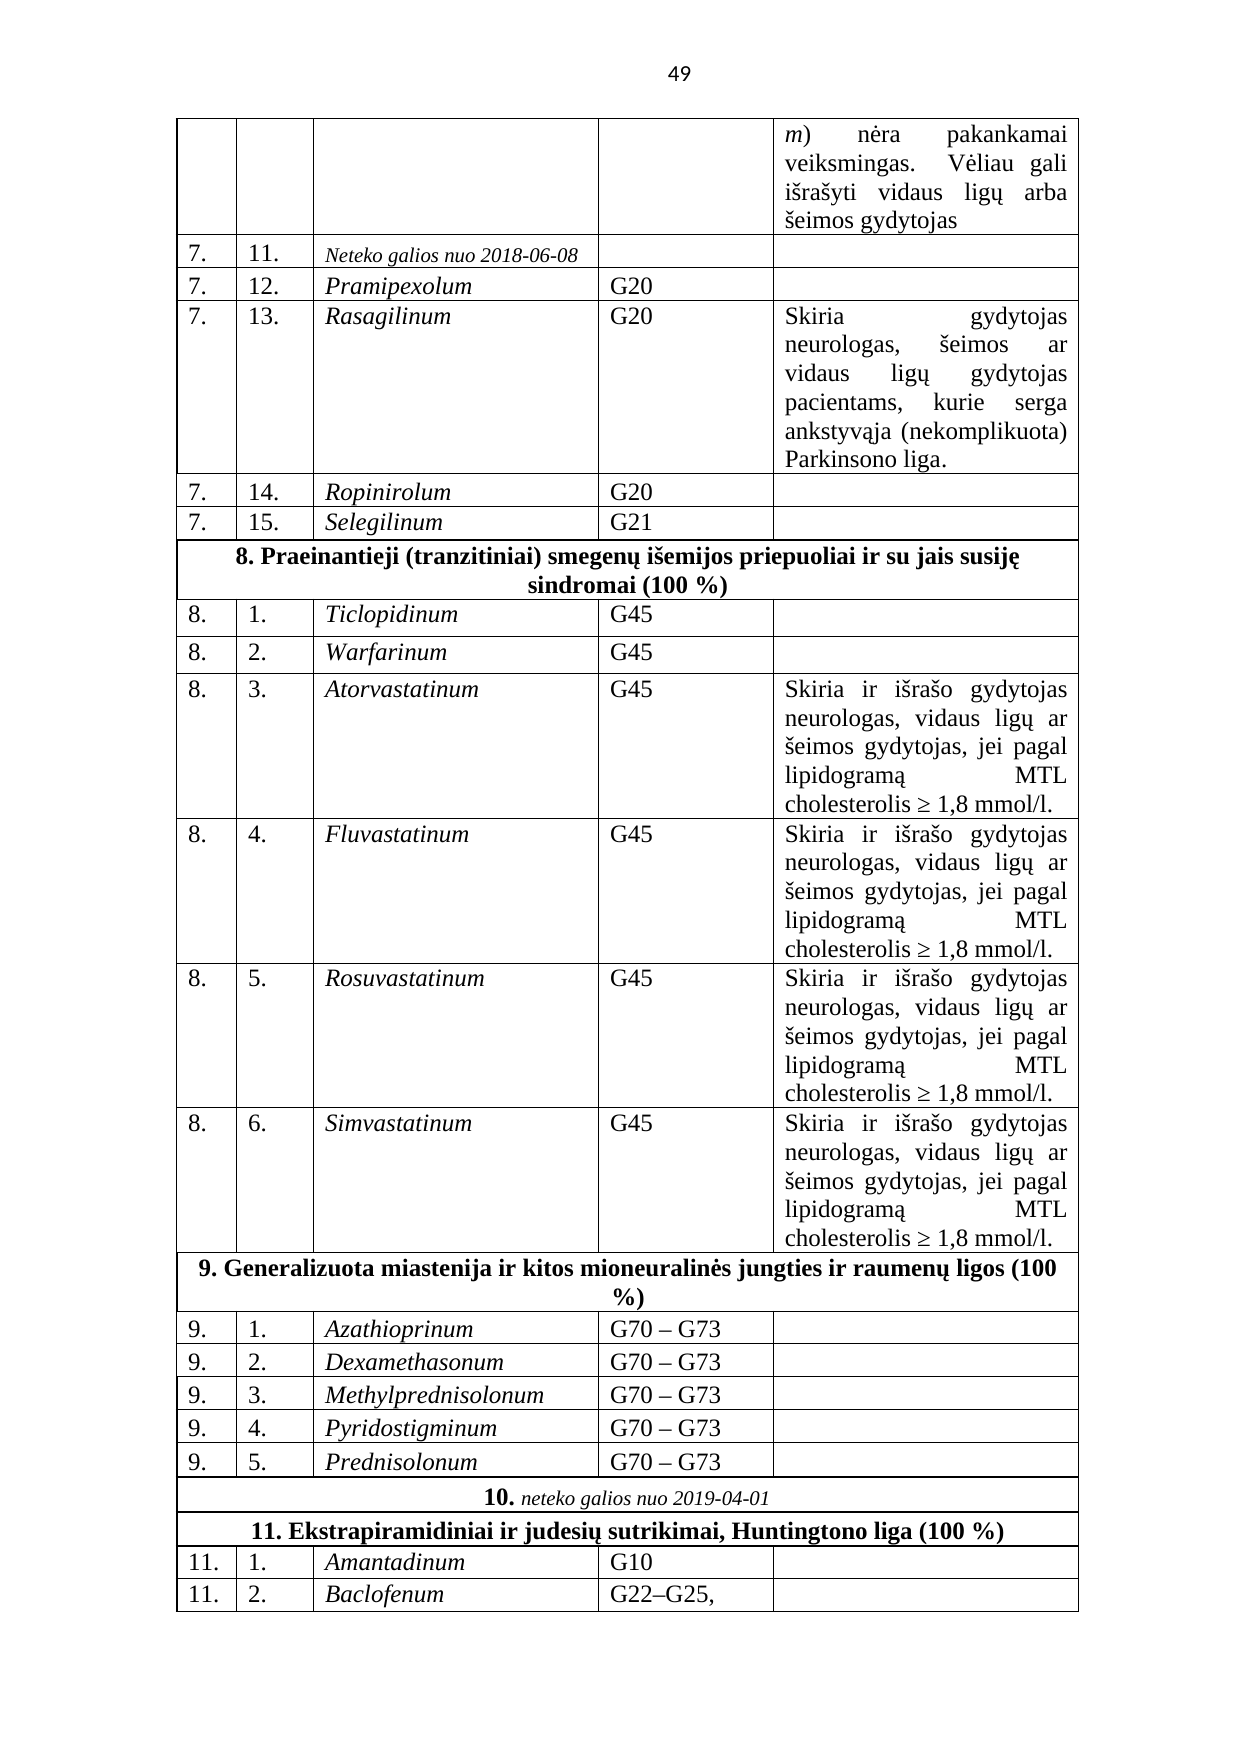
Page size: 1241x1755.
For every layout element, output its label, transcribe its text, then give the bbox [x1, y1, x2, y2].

table_cell [1079, 267, 1083, 300]
table_cell [774, 1377, 1078, 1409]
table_cell [1099, 1442, 1103, 1476]
table_cell [599, 119, 773, 234]
table_cell 11. [178, 1547, 236, 1578]
table_cell [1093, 1442, 1099, 1476]
table_cell [1093, 599, 1099, 636]
table_cell [1088, 1376, 1093, 1409]
table_cell 7. [178, 301, 236, 473]
table_cell [1093, 1343, 1099, 1376]
table_cell [1084, 1409, 1088, 1442]
table_cell G70 – G73 [599, 1312, 773, 1343]
table_cell [1103, 118, 1109, 234]
table_cell [1088, 1311, 1093, 1343]
table_cell [599, 235, 773, 267]
table_cell [1093, 1376, 1099, 1409]
table_cell 7. [178, 268, 236, 300]
table_cell [1099, 1343, 1103, 1376]
table_cell 8. [177, 819, 236, 962]
table_cell [1079, 234, 1083, 267]
table_cell [1103, 818, 1109, 962]
table_cell [1099, 300, 1103, 473]
table_cell [1084, 234, 1088, 267]
table_cell 11. [237, 235, 313, 267]
table_cell [1109, 818, 1123, 962]
table_cell Pyridostigminum [314, 1410, 598, 1442]
table_cell [1084, 1476, 1088, 1511]
table_cell [1084, 1442, 1088, 1476]
table_cell [1109, 267, 1123, 300]
table_cell G70 – G73 [599, 1377, 773, 1409]
table_cell Skiria ir išrašo gydytojas neurologas, vidaus ligų ar šeimos gydytojas, jei pagal lipidogramą MTL cholesterolis ≥ 1,8 mmol/l. [774, 964, 1078, 1107]
table_cell [1109, 1376, 1123, 1409]
table_cell G45 [599, 674, 773, 818]
table_cell Neteko galios nuo 2018-06-08 [314, 235, 598, 267]
table_cell [1079, 963, 1083, 1107]
table_cell [1103, 673, 1109, 818]
table_cell Rasagilinum [314, 301, 598, 473]
table_cell [1079, 1409, 1083, 1442]
table_cell [1109, 473, 1123, 506]
table_cell Fluvastatinum [314, 819, 598, 962]
table_cell [1084, 539, 1088, 598]
table_cell 4. [237, 1410, 313, 1442]
table_cell [774, 1579, 1078, 1611]
table_cell [1084, 1511, 1088, 1545]
table_cell 9. [177, 1344, 236, 1376]
table_cell [1103, 1343, 1109, 1376]
table_cell G22–G25, [599, 1579, 773, 1611]
table_cell m) nėra pakankamai veiksmingas. Vėliau gali išrašyti vidaus ligų arba šeimos gydytojas [774, 119, 1078, 234]
table_cell [1099, 1476, 1103, 1511]
table_cell [1103, 539, 1109, 598]
table_cell [1088, 300, 1093, 473]
table_cell [1084, 1311, 1088, 1343]
table_cell 13. [237, 301, 313, 473]
table_cell [1088, 818, 1093, 962]
table_cell [1088, 506, 1093, 539]
table_cell Atorvastatinum [314, 674, 598, 818]
table_cell [1093, 818, 1099, 962]
table_cell [1109, 1409, 1123, 1442]
table_cell Rosuvastatinum [314, 964, 598, 1107]
table_cell [1088, 1578, 1093, 1611]
table_cell 9. [178, 1443, 236, 1476]
table_cell [1079, 1511, 1083, 1545]
table_cell G45 [599, 964, 773, 1107]
table_cell 1. [237, 1547, 313, 1578]
table_cell [1079, 1376, 1083, 1409]
table_cell 8. [177, 964, 236, 1107]
table_cell 8. [177, 674, 236, 818]
table_cell [1079, 1578, 1083, 1611]
table_cell [1109, 1511, 1123, 1545]
table_cell [1088, 1409, 1093, 1442]
table_cell [1079, 599, 1083, 636]
table_cell 5. [237, 1443, 313, 1476]
table_cell G70 – G73 [599, 1344, 773, 1376]
table_cell [1088, 1476, 1093, 1511]
table_cell 3. [237, 1377, 313, 1409]
table_cell [1099, 267, 1103, 300]
table_cell [1103, 636, 1109, 673]
table_cell [1099, 118, 1103, 234]
table_cell [1099, 1311, 1103, 1343]
table_cell [1109, 234, 1123, 267]
table_cell 5. [237, 964, 313, 1107]
table_cell [1099, 1511, 1103, 1545]
table_cell G20 [599, 301, 773, 473]
table_cell [1088, 673, 1093, 818]
table_cell [1099, 818, 1103, 962]
table_cell G10 [599, 1547, 773, 1578]
table_cell [1103, 1376, 1109, 1409]
table_cell 11. Ekstrapiramidiniai ir judesių sutrikimai, Huntingtono liga (100 %) [178, 1513, 1078, 1545]
table_cell 4. [237, 819, 313, 962]
table_cell 8. [177, 1108, 236, 1252]
table_cell [1093, 636, 1099, 673]
table_cell [1103, 1545, 1109, 1578]
table_cell [1093, 1311, 1099, 1343]
table_cell Azathioprinum [314, 1312, 598, 1343]
table_cell [1109, 539, 1123, 598]
table_cell [1084, 818, 1088, 962]
table_cell [774, 637, 1078, 673]
table_cell [1084, 267, 1088, 300]
table_cell [1093, 473, 1099, 506]
table_cell [1099, 1545, 1103, 1578]
table_cell Ropinirolum [314, 474, 598, 506]
table_cell [1079, 1442, 1083, 1476]
table_cell [774, 268, 1078, 300]
table_cell [774, 600, 1078, 636]
table_cell [774, 1547, 1078, 1578]
table_cell 9. [178, 1377, 236, 1409]
table_cell 2. [237, 637, 313, 673]
table_cell Skiria ir išrašo gydytojas neurologas, vidaus ligų ar šeimos gydytojas, jei pagal lipidogramą MTL cholesterolis ≥ 1,8 mmol/l. [774, 674, 1078, 818]
table_cell [1103, 1442, 1109, 1476]
table_cell 8. [177, 600, 236, 636]
table_cell Baclofenum [314, 1579, 598, 1611]
table_cell [1099, 506, 1103, 539]
table_cell [1079, 539, 1083, 598]
table_cell [1079, 818, 1083, 962]
table_cell [1084, 473, 1088, 506]
table_cell [1109, 673, 1123, 818]
table_cell [1084, 599, 1088, 636]
table_cell [1093, 1578, 1099, 1611]
table_cell [1103, 1511, 1109, 1545]
table_cell [1093, 1511, 1099, 1545]
table_cell G45 [599, 600, 773, 636]
table_cell [1103, 267, 1109, 300]
table_cell G70 – G73 [599, 1410, 773, 1442]
table_cell G45 [599, 637, 773, 673]
table_cell 8. [177, 637, 236, 673]
table_cell 9. [178, 1410, 236, 1442]
table_cell [774, 1312, 1078, 1343]
table_cell [774, 507, 1078, 539]
table_cell [1084, 1107, 1088, 1252]
table_cell [1099, 234, 1103, 267]
table_cell 7. [177, 507, 236, 539]
table_cell [1103, 1578, 1109, 1611]
table_cell G45 [599, 819, 773, 962]
table_cell Prednisolonum [314, 1443, 598, 1476]
table_cell [1099, 963, 1103, 1107]
table_cell Amantadinum [314, 1547, 598, 1578]
table_cell [1099, 636, 1103, 673]
table_cell 3. [237, 674, 313, 818]
table_cell [1079, 636, 1083, 673]
table_cell Skiria ir išrašo gydytojas neurologas, vidaus ligų ar šeimos gydytojas, jei pagal lipidogramą MTL cholesterolis ≥ 1,8 mmol/l. [774, 1108, 1078, 1252]
table_cell [1088, 1511, 1093, 1545]
table_cell [1099, 1409, 1103, 1442]
table_cell [1088, 1107, 1093, 1252]
table_cell [1109, 1545, 1123, 1578]
table_cell [1093, 1545, 1099, 1578]
table_cell [1093, 506, 1099, 539]
table_cell 1. [237, 1312, 313, 1343]
table_cell [1088, 1252, 1093, 1311]
table_cell [1093, 1409, 1099, 1442]
table_cell [1088, 1545, 1093, 1578]
table_cell [1109, 599, 1123, 636]
table_cell [1099, 673, 1103, 818]
table_cell [314, 119, 598, 234]
table_cell [774, 1443, 1078, 1476]
table_cell [1109, 506, 1123, 539]
table_cell [1099, 1252, 1103, 1311]
table_cell [1088, 1343, 1093, 1376]
table_cell Warfarinum [314, 637, 598, 673]
table_cell [1079, 118, 1083, 234]
table_cell 14. [237, 474, 313, 506]
table_cell [1103, 506, 1109, 539]
table_cell [1079, 1476, 1083, 1511]
table_cell [774, 474, 1078, 506]
table_cell 1. [237, 600, 313, 636]
table_cell Simvastatinum [314, 1108, 598, 1252]
table_cell Skiria ir išrašo gydytojas neurologas, vidaus ligų ar šeimos gydytojas, jei pagal lipidogramą MTL cholesterolis ≥ 1,8 mmol/l. [774, 819, 1078, 962]
table_cell [1079, 473, 1083, 506]
table_cell 15. [237, 507, 313, 539]
table_cell G21 [599, 507, 773, 539]
table_cell [1079, 673, 1083, 818]
table_cell [1093, 1107, 1099, 1252]
table_cell [774, 1344, 1078, 1376]
table_cell Methylprednisolonum [314, 1377, 598, 1409]
table_cell G45 [599, 1108, 773, 1252]
table_cell [1103, 234, 1109, 267]
table_cell [1088, 1442, 1093, 1476]
table_cell [1103, 1409, 1109, 1442]
table_cell 9. [177, 1312, 236, 1343]
table_cell [1099, 1376, 1103, 1409]
table_cell [1084, 1578, 1088, 1611]
table_cell [1109, 1442, 1123, 1476]
table_cell [1093, 673, 1099, 818]
table_cell [1084, 636, 1088, 673]
table_cell [1099, 1578, 1103, 1611]
table_cell [1093, 539, 1099, 598]
table_cell [1103, 599, 1109, 636]
table_cell G20 [599, 268, 773, 300]
table_cell [1088, 234, 1093, 267]
table_cell [1109, 963, 1123, 1107]
table_cell [1084, 1545, 1088, 1578]
table_cell [1103, 1107, 1109, 1252]
table_cell [1109, 1107, 1123, 1252]
table_cell [1103, 1252, 1109, 1311]
table_cell [1099, 1107, 1103, 1252]
table_cell G70 – G73 [599, 1443, 773, 1476]
table_cell [1088, 636, 1093, 673]
table_cell [1103, 1476, 1109, 1511]
table_cell [1084, 118, 1088, 234]
table_cell 2. [237, 1344, 313, 1376]
table_cell 7. [178, 235, 236, 267]
table_cell [1103, 473, 1109, 506]
table_cell [1093, 1476, 1099, 1511]
table_cell [1093, 118, 1099, 234]
table_cell 9. Generalizuota miastenija ir kitos mioneuralinės jungties ir raumenų ligos (100 %) [178, 1253, 1078, 1311]
table_cell [1103, 300, 1109, 473]
table_cell 7. [177, 474, 236, 506]
table_cell [1099, 473, 1103, 506]
table_cell [1093, 267, 1099, 300]
table_cell Selegilinum [314, 507, 598, 539]
table_cell G20 [599, 474, 773, 506]
table_cell [1084, 673, 1088, 818]
table_cell Skiria gydytojas neurologas, šeimos ar vidaus ligų gydytojas pacientams, kurie serga ankstyvąja (nekomplikuota) Parkinsono liga. [774, 301, 1078, 473]
table_cell [1109, 1311, 1123, 1343]
table_cell [1093, 1252, 1099, 1311]
table_cell [1084, 300, 1088, 473]
table_cell [178, 119, 236, 234]
table_cell [1109, 1252, 1123, 1311]
table_cell [1079, 1343, 1083, 1376]
table_cell [1084, 506, 1088, 539]
table_cell [1088, 963, 1093, 1107]
table_cell [774, 235, 1078, 267]
table_cell Pramipexolum [314, 268, 598, 300]
table_cell [1088, 473, 1093, 506]
table_cell 10. neteko galios nuo 2019-04-01 [178, 1478, 1078, 1511]
table_cell [1084, 1376, 1088, 1409]
table_cell [1079, 1107, 1083, 1252]
table_cell 12. [237, 268, 313, 300]
table_cell [1099, 539, 1103, 598]
table_cell 2. [237, 1579, 313, 1611]
table_cell [1079, 506, 1083, 539]
table_cell [1093, 300, 1099, 473]
table_cell [1088, 539, 1093, 598]
table_cell [1109, 1476, 1123, 1511]
table_cell [1088, 118, 1093, 234]
table_cell [1109, 1343, 1123, 1376]
table_cell 6. [237, 1108, 313, 1252]
table_cell [1084, 1343, 1088, 1376]
table_cell [1109, 300, 1123, 473]
table_cell Ticlopidinum [314, 600, 598, 636]
table_cell [1084, 1252, 1088, 1311]
table_cell 8. Praeinantieji (tranzitiniai) smegenų išemijos priepuoliai ir su jais susiję sindromai (100 %) [178, 541, 1078, 598]
table_cell [1093, 963, 1099, 1107]
table_cell [1093, 234, 1099, 267]
table_cell [1088, 267, 1093, 300]
table_cell [1079, 1311, 1083, 1343]
table_cell [1079, 300, 1083, 473]
table_cell [237, 119, 313, 234]
table_cell [1109, 118, 1123, 234]
table_cell [1079, 1545, 1083, 1578]
table_cell [1099, 599, 1103, 636]
table_cell [1084, 963, 1088, 1107]
table_cell [1103, 963, 1109, 1107]
table_cell 11. [178, 1579, 236, 1611]
table_cell [1109, 1578, 1123, 1611]
table_cell Dexamethasonum [314, 1344, 598, 1376]
table_cell [1103, 1311, 1109, 1343]
table_cell [1088, 599, 1093, 636]
table_cell [774, 1410, 1078, 1442]
table_cell [1079, 1252, 1083, 1311]
table_cell [1109, 636, 1123, 673]
